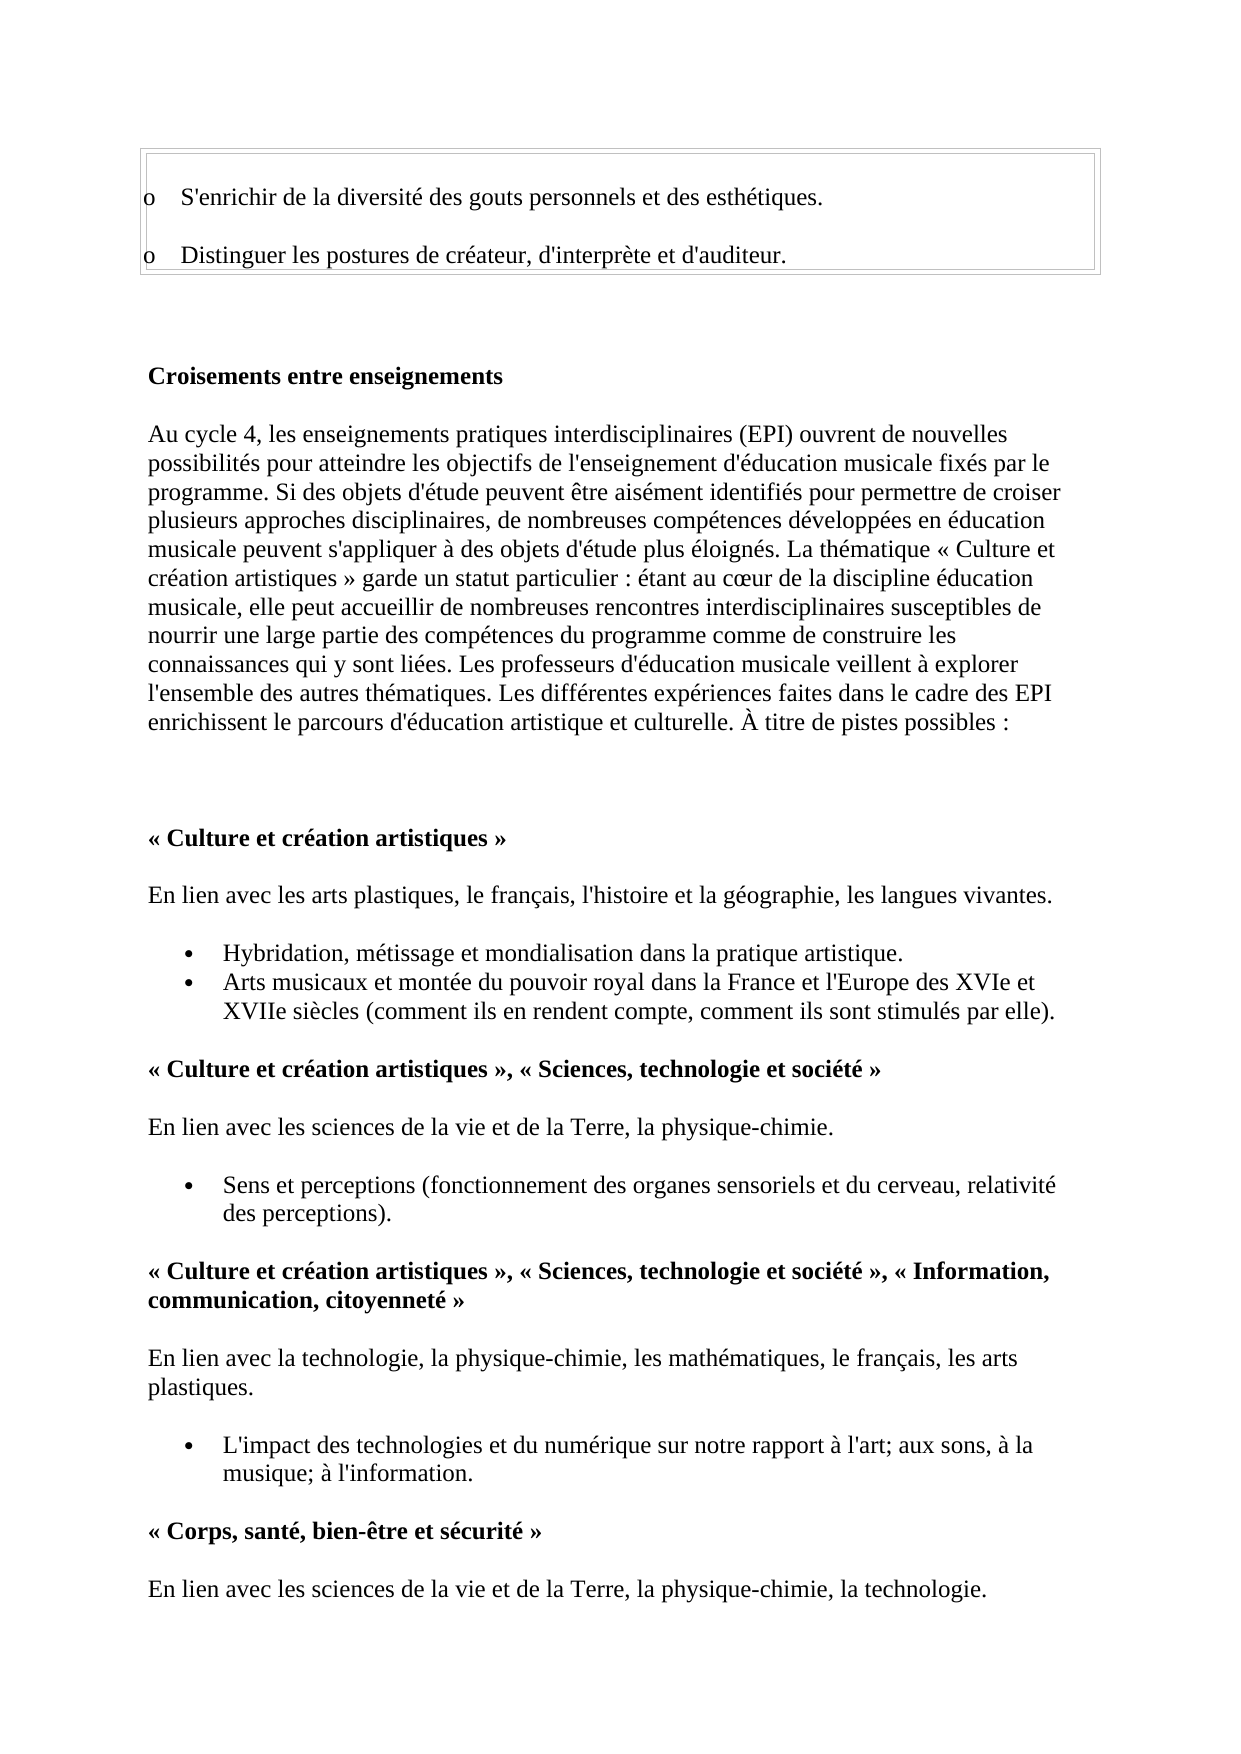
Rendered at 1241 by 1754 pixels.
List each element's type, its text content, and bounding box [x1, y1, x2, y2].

list L'impact des technologies et du numérique sur notre rapport à l'art; aux sons, à la musique; à l'information. [185, 1430, 1093, 1487]
text En lien avec les sciences de la vie et de la Terre, la physique-chimie. [148, 1112, 1093, 1141]
list Hybridation, métissage et mondialisation dans la pratique artistique. [185, 938, 1093, 967]
text Au cycle 4, les enseignements pratiques interdisciplinaires (EPI) ouvrent de nouvelles possibilités pour atteindre les objectifs de l'enseignement d'éducation musicale fixés par le programme. Si des objets d'étude peuvent être aisément identifiés pour permettre de croiser plusieurs approches disciplinaires, de nombreuses compétences développées en éducation musicale peuvent s'appliquer à des objets d'étude plus éloignés. La thématique « Culture et création artistiques » garde un statut particulier : étant au cœur de la discipline éducation musicale, elle peut accueillir de nombreuses rencontres interdisciplinaires susceptibles de nourrir une large partie des compétences du programme comme de construire les connaissances qui y sont liées. Les professeurs d'éducation musicale veillent à explorer l'ensemble des autres thématiques. Les différentes expériences faites dans le cadre des EPI enrichissent le parcours d'éducation artistique et culturelle. À titre de pistes possibles : [148, 419, 1093, 736]
text En lien avec les sciences de la vie et de la Terre, la physique-chimie, la technologie. [148, 1574, 1093, 1603]
text « Culture et création artistiques », « Sciences, technologie et société » [148, 1054, 1093, 1083]
text Croisements entre enseignements [148, 361, 1093, 390]
text En lien avec la technologie, la physique-chimie, les mathématiques, le français, les arts plastiques. [148, 1343, 1093, 1401]
text « Corps, santé, bien-être et sécurité » [148, 1516, 1093, 1545]
text « Culture et création artistiques », « Sciences, technologie et société », « Information, communication, citoyenneté » [148, 1256, 1093, 1314]
list Sens et perceptions (fonctionnement des organes sensoriels et du cerveau, relativité des perceptions). [185, 1170, 1093, 1227]
list Arts musicaux et montée du pouvoir royal dans la France et l'Europe des XVIe et XVIIe siècles (comment ils en rendent compte, comment ils sont stimulés par elle). [185, 967, 1093, 1025]
text « Culture et création artistiques » [148, 823, 1093, 851]
table_cell o S'enrichir de la diversité des gouts personnels et des esthétiques. o Distinguer les postures de créateur, d'interprète et d'auditeur. [143, 149, 1097, 269]
text En lien avec les arts plastiques, le français, l'histoire et la géographie, les langues vivantes. [148, 881, 1093, 909]
